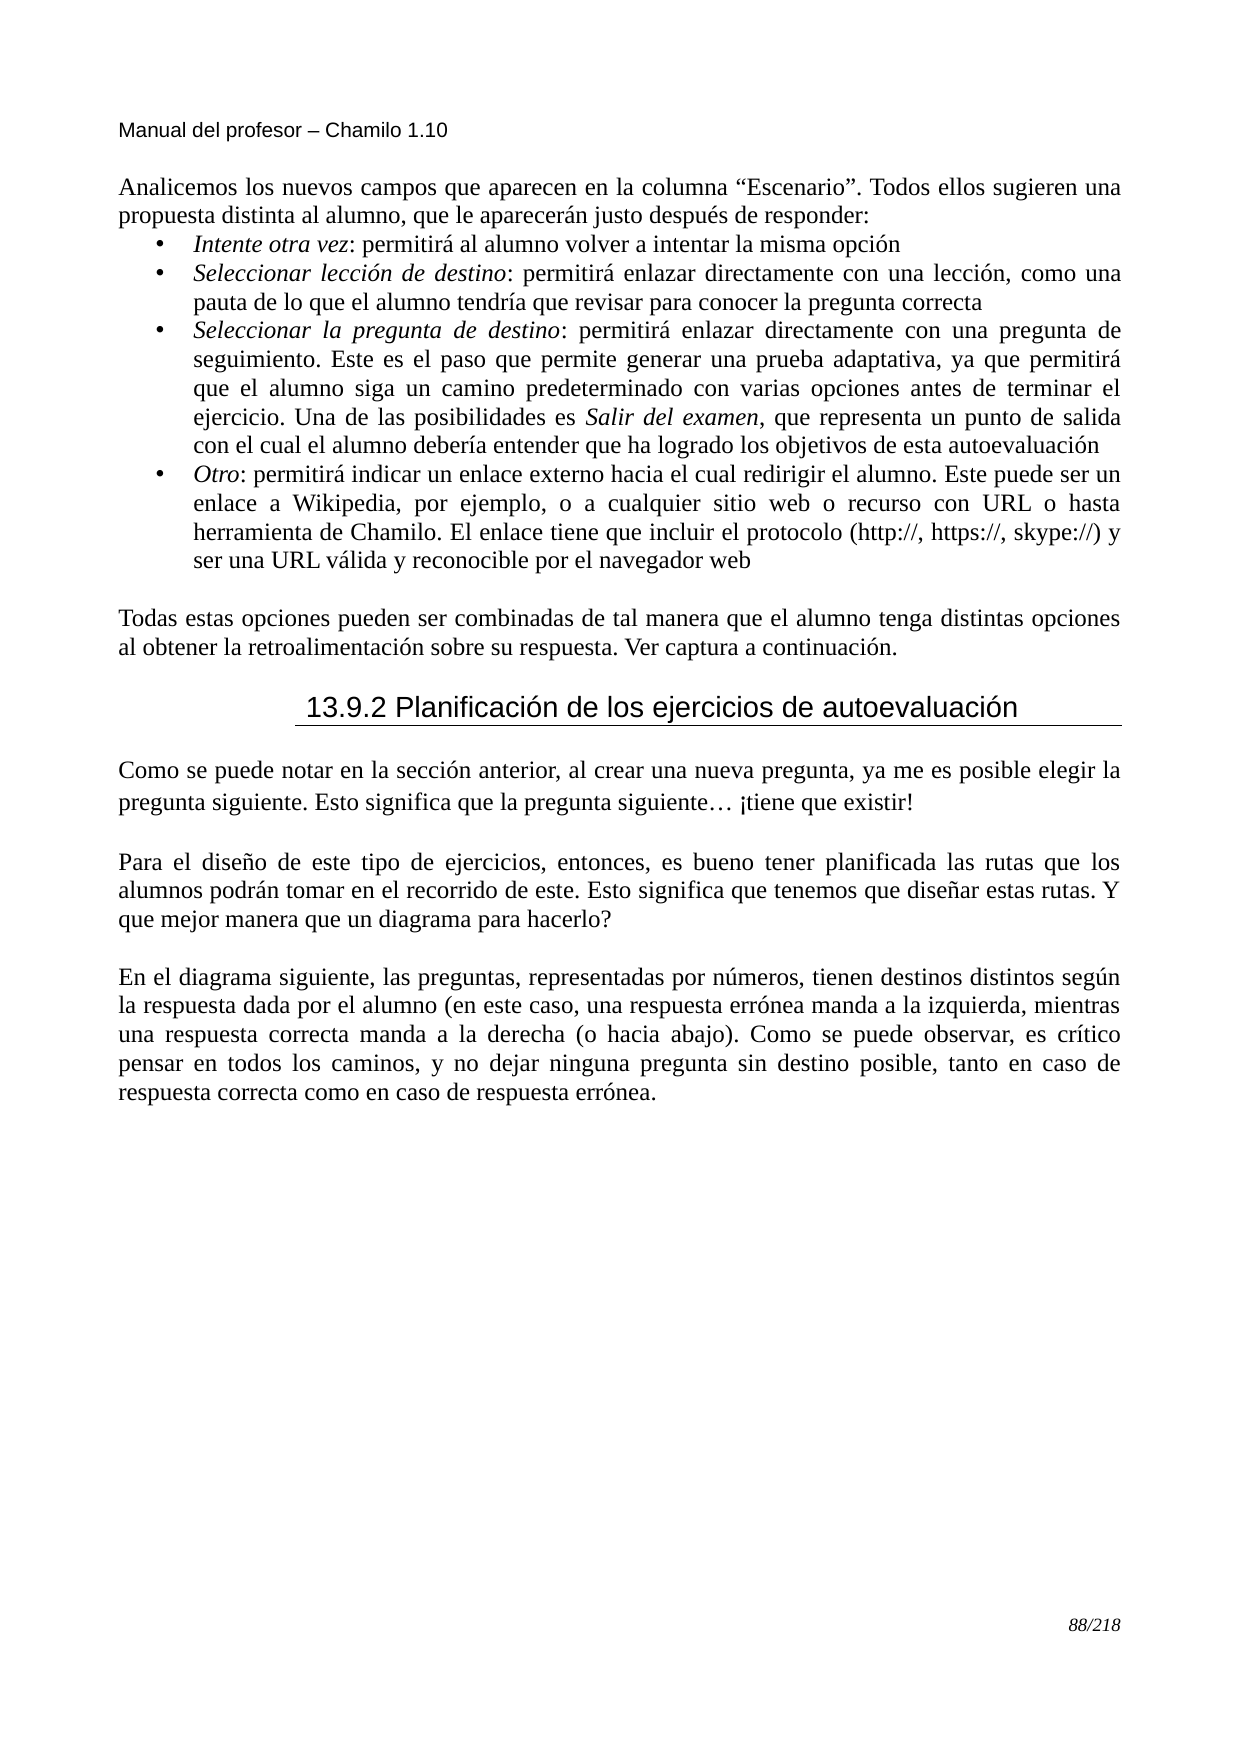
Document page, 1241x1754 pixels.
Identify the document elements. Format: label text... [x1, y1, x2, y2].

list Seleccionar la pregunta de destino: permitirá enlazar directamente con una pregunta de seguimiento. Este es el paso que permite generar una prueba adaptativa, ya que permitirá que el alumno siga un camino predeterminado con varias opciones antes de terminar el ejercicio. Una de las posibilidades es Salir del examen, que representa un punto de salida con el cual el alumno debería entender que ha logrado los objetivos de esta autoevaluación [156, 315, 1122, 459]
list Otro: permitirá indicar un enlace externo hacia el cual redirigir el alumno. Este puede ser un enlace a Wikipedia, por ejemplo, o a cualquier sitio web o recurso con URL o hasta herramienta de Chamilo. El enlace tiene que incluir el protocolo (http://, https://, skype://) y ser una URL válida y reconocible por el navegador web [156, 459, 1122, 574]
text Analicemos los nuevos campos que aparecen en la columna “Escenario”. Todos ellos sugieren una propuesta distinta al alumno, que le aparecerán justo después de responder: [118, 172, 1122, 229]
text Como se puede notar en la sección anterior, al crear una nueva pregunta, ya me es posible elegir la pregunta siguiente. Esto significa que la pregunta siguiente… ¡tiene que existir! [118, 755, 1122, 818]
list Intente otra vez: permitirá al alumno volver a intentar la misma opción [156, 229, 1122, 258]
text Todas estas opciones pueden ser combinadas de tal manera que el alumno tenga distintas opciones al obtener la retroalimentación sobre su respuesta. Ver captura a continuación. [118, 603, 1122, 660]
text En el diagrama siguiente, las preguntas, representadas por números, tienen destinos distintos según la respuesta dada por el alumno (en este caso, una respuesta errónea manda a la izquierda, mientras una respuesta correcta manda a la derecha (o hacia abajo). Como se puede observar, es crítico pensar en todos los caminos, y no dejar ninguna pregunta sin destino posible, tanto en caso de respuesta correcta como en caso de respuesta errónea. [118, 962, 1122, 1105]
text Para el diseño de este tipo de ejercicios, entonces, es bueno tener planificada las rutas que los alumnos podrán tomar en el recorrido de este. Esto significa que tenemos que diseñar estas rutas. Y que mejor manera que un diagrama para hacerlo? [118, 847, 1122, 933]
list Seleccionar lección de destino: permitirá enlazar directamente con una lección, como una pauta de lo que el alumno tendría que revisar para conocer la pregunta correcta [156, 258, 1122, 315]
subtitle Planificación de los ejercicios de autoevaluación [295, 690, 1122, 725]
